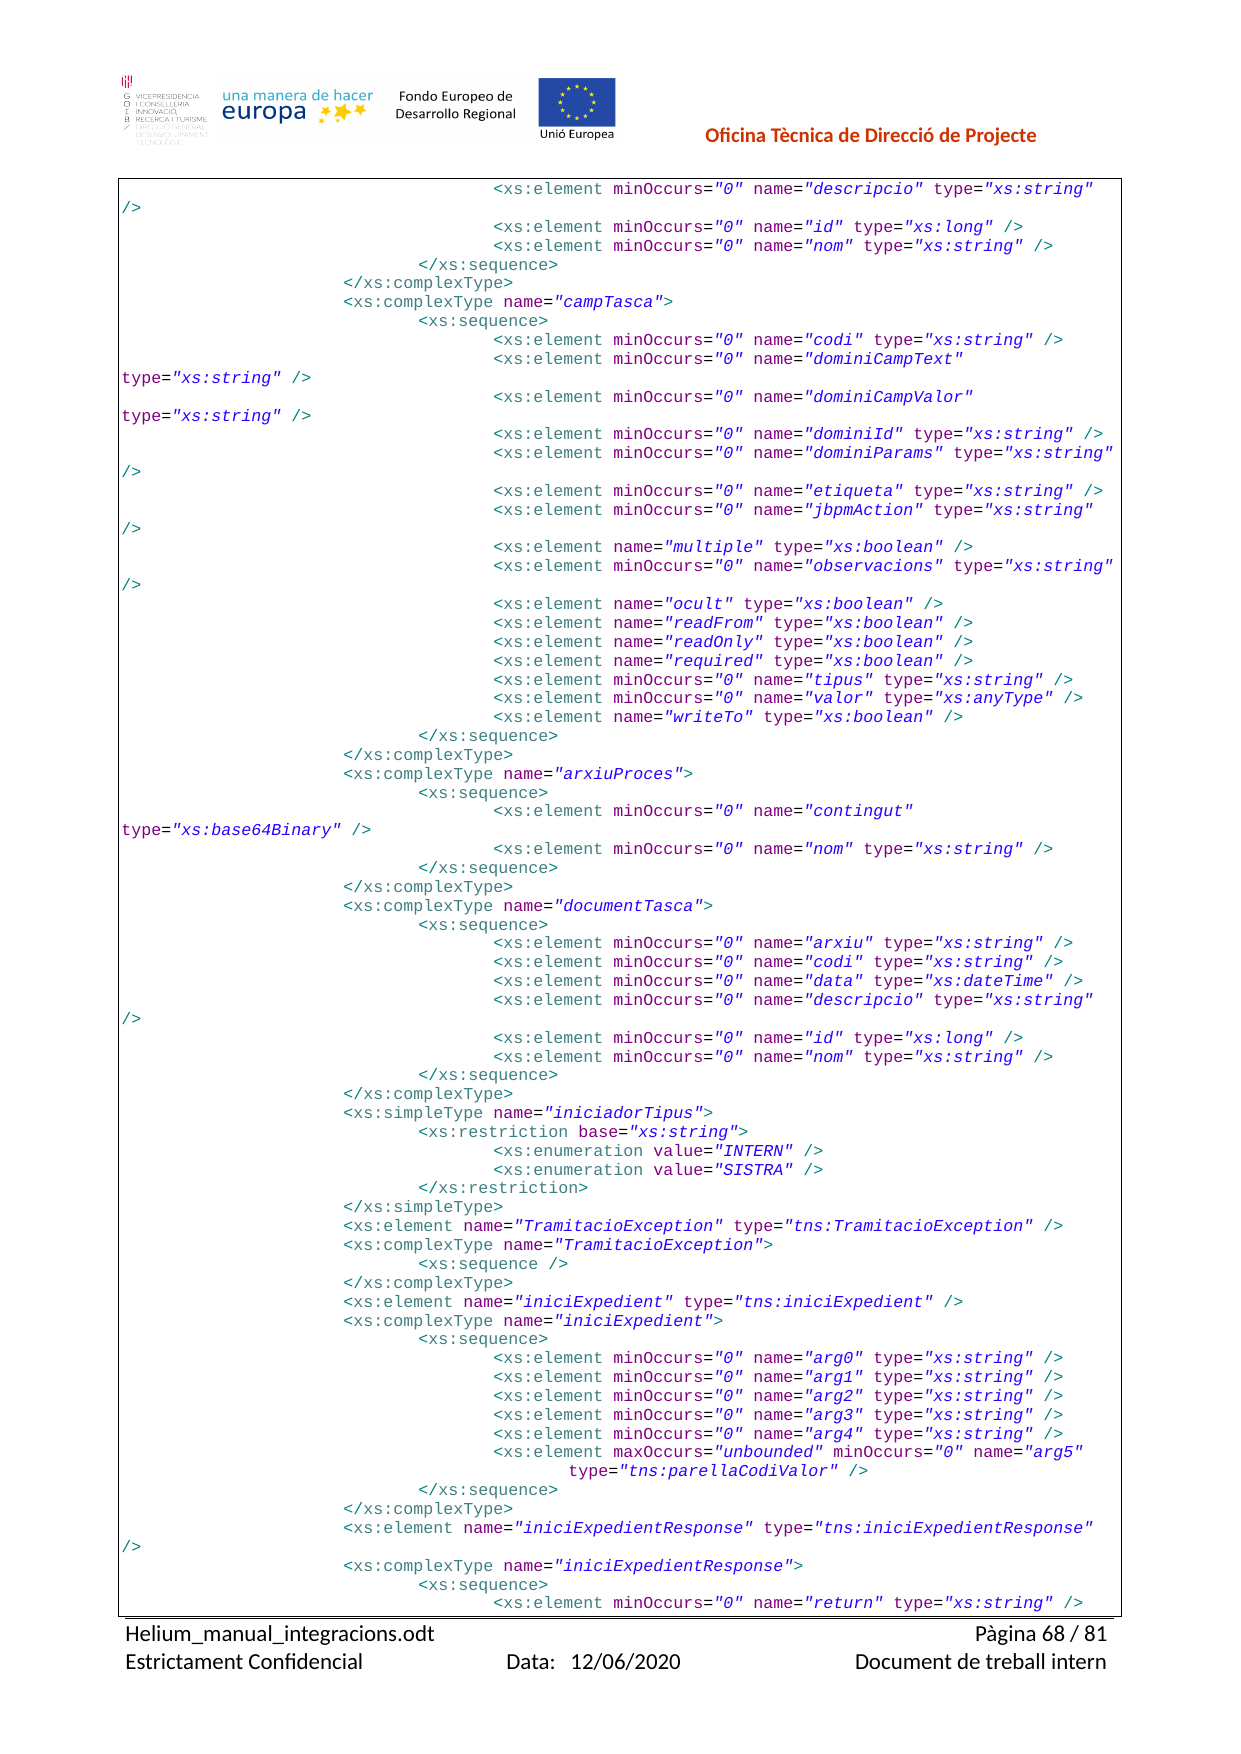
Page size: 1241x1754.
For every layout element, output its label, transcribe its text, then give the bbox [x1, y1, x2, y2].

text <xs:element minOccurs="0" name="codi" type="xs:string" /> [119, 328, 1121, 347]
text <xs:element minOccurs="0" name="tipus" type="xs:string" /> [119, 668, 1121, 687]
text <xs:element name="multiple" type="xs:boolean" /> [119, 536, 1121, 555]
text <xs:element minOccurs="0" name="contingut" type="xs:base64Binary" /> [119, 800, 1121, 838]
text <xs:complexType name="campTasca"> [119, 291, 1121, 310]
text </xs:sequence> [119, 724, 1121, 743]
text <xs:element minOccurs="0" name="observacions" type="xs:string" /> [119, 555, 1121, 592]
text <xs:element minOccurs="0" name="data" type="xs:dateTime" /> [119, 969, 1121, 988]
text <xs:sequence /> [119, 1252, 1121, 1271]
text <xs:complexType name="TramitacioException"> [119, 1233, 1121, 1252]
text <xs:element minOccurs="0" name="arg0" type="xs:string" /> [119, 1347, 1121, 1366]
text <xs:sequence> [119, 1573, 1121, 1592]
text </xs:complexType> [119, 1497, 1121, 1516]
text <xs:element minOccurs="0" name="arxiu" type="xs:string" /> [119, 932, 1121, 951]
text <xs:complexType name="arxiuProces"> [119, 762, 1121, 781]
text <xs:simpleType name="iniciadorTipus"> [119, 1102, 1121, 1120]
text </xs:sequence> [119, 1479, 1121, 1497]
text <xs:enumeration value="INTERN" /> [119, 1139, 1121, 1158]
text <xs:element minOccurs="0" name="nom" type="xs:string" /> [119, 838, 1121, 856]
text </xs:complexType> [119, 1271, 1121, 1290]
text <xs:sequence> [119, 781, 1121, 800]
text <xs:element minOccurs="0" name="nom" type="xs:string" /> [119, 1045, 1121, 1064]
text <xs:element minOccurs="0" name="arg3" type="xs:string" /> [119, 1403, 1121, 1422]
text <xs:element minOccurs="0" name="jbpmAction" type="xs:string" /> [119, 498, 1121, 536]
text <xs:element minOccurs="0" name="arg4" type="xs:string" /> [119, 1422, 1121, 1441]
text <xs:restriction base="xs:string"> [119, 1120, 1121, 1139]
text </xs:sequence> [119, 856, 1121, 875]
text <xs:element minOccurs="0" name="id" type="xs:long" /> [119, 215, 1121, 234]
text <xs:element minOccurs="0" name="dominiParams" type="xs:string" /> [119, 442, 1121, 479]
text <xs:element name="required" type="xs:boolean" /> [119, 649, 1121, 668]
text <xs:element minOccurs="0" name="return" type="xs:string" /> [119, 1592, 1121, 1616]
text <xs:element minOccurs="0" name="dominiId" type="xs:string" /> [119, 423, 1121, 442]
text </xs:sequence> [119, 1064, 1121, 1083]
text </xs:sequence> [119, 253, 1121, 272]
text <xs:element name="iniciExpedientResponse" type="tns:iniciExpedientResponse" /> [119, 1516, 1121, 1554]
picture [219, 73, 621, 147]
text <xs:element minOccurs="0" name="descripcio" type="xs:string" /> [119, 179, 1121, 215]
text <xs:element minOccurs="0" name="dominiCampText" type="xs:string" /> [119, 347, 1121, 385]
text <xs:element minOccurs="0" name="etiqueta" type="xs:string" /> [119, 479, 1121, 498]
text <xs:element minOccurs="0" name="descripcio" type="xs:string" /> [119, 988, 1121, 1026]
text <xs:element name="ocult" type="xs:boolean" /> [119, 592, 1121, 611]
text <xs:element minOccurs="0" name="arg1" type="xs:string" /> [119, 1366, 1121, 1384]
text <xs:complexType name="iniciExpedient"> [119, 1309, 1121, 1328]
text </xs:complexType> [119, 1083, 1121, 1102]
text <xs:element name="readOnly" type="xs:boolean" /> [119, 630, 1121, 649]
text <xs:sequence> [119, 913, 1121, 932]
text </xs:complexType> [119, 875, 1121, 894]
text <xs:element name="iniciExpedient" type="tns:iniciExpedient" /> [119, 1290, 1121, 1309]
text </xs:simpleType> [119, 1196, 1121, 1215]
text </xs:complexType> [119, 743, 1121, 762]
text </xs:complexType> [119, 272, 1121, 291]
text <xs:element minOccurs="0" name="dominiCampValor" type="xs:string" /> [119, 385, 1121, 423]
text <xs:element minOccurs="0" name="valor" type="xs:anyType" /> [119, 687, 1121, 706]
text <xs:element minOccurs="0" name="codi" type="xs:string" /> [119, 951, 1121, 969]
text <xs:element maxOccurs="unbounded" minOccurs="0" name="arg5" [119, 1441, 1121, 1460]
text <xs:element name="readFrom" type="xs:boolean" /> [119, 611, 1121, 630]
text <xs:element name="writeTo" type="xs:boolean" /> [119, 706, 1121, 724]
text <xs:element minOccurs="0" name="id" type="xs:long" /> [119, 1026, 1121, 1045]
text <xs:sequence> [119, 1328, 1121, 1347]
text <xs:complexType name="iniciExpedientResponse"> [119, 1554, 1121, 1573]
text <xs:sequence> [119, 310, 1121, 328]
text </xs:restriction> [119, 1177, 1121, 1196]
picture [118, 73, 213, 147]
text <xs:enumeration value="SISTRA" /> [119, 1158, 1121, 1177]
text <xs:element minOccurs="0" name="nom" type="xs:string" /> [119, 234, 1121, 253]
text <xs:element name="TramitacioException" type="tns:TramitacioException" /> [119, 1215, 1121, 1233]
text type="tns:parellaCodiValor" /> [119, 1460, 1121, 1479]
text <xs:element minOccurs="0" name="arg2" type="xs:string" /> [119, 1384, 1121, 1403]
text <xs:complexType name="documentTasca"> [119, 894, 1121, 913]
